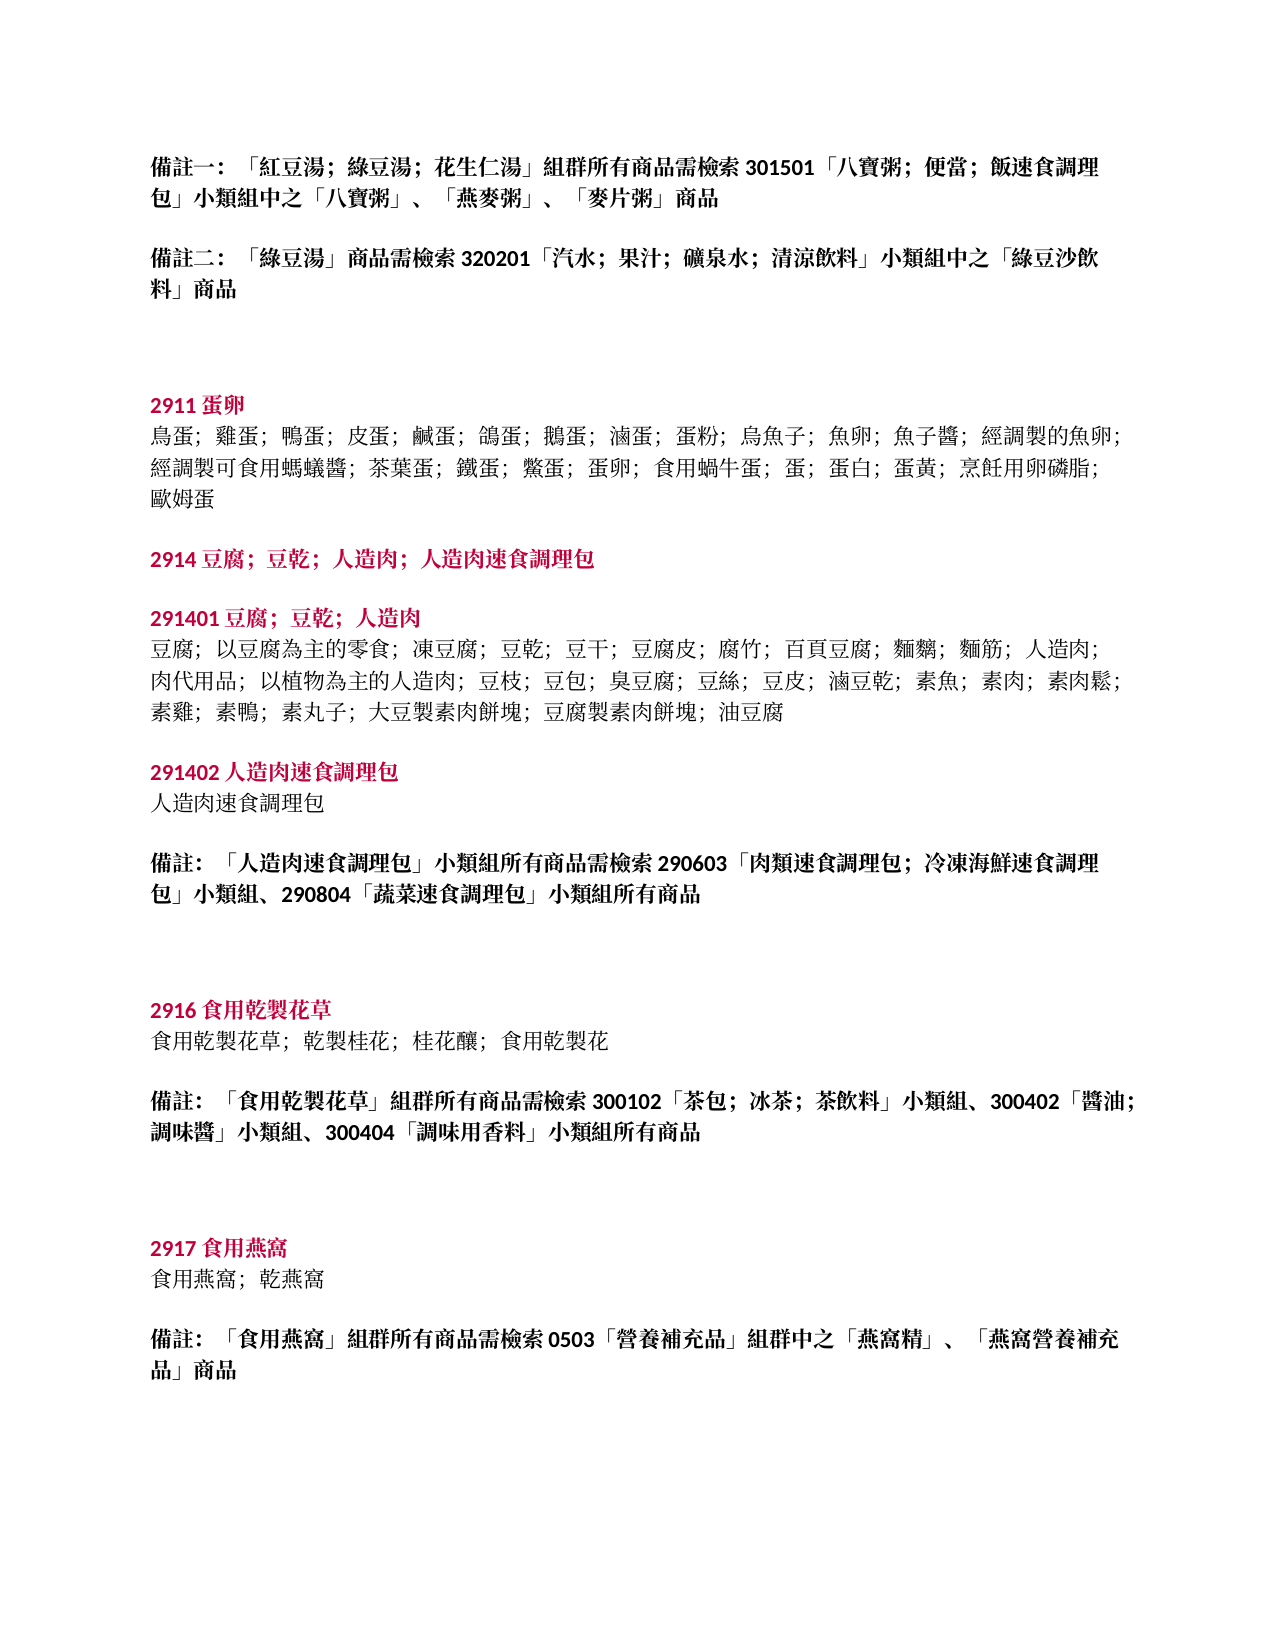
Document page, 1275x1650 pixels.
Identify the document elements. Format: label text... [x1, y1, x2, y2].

text 豆腐；以豆腐為主的零食；凍豆腐；豆乾；豆干；豆腐皮；腐竹；百頁豆腐；麵麶；麵筋；人造肉；肉代用品；以植物為主的人造肉；豆枝；豆包；臭豆腐；豆絲；豆皮；滷豆乾；素魚；素肉；素肉鬆；素雞；素鴨；素丸子；大豆製素肉餅塊；豆腐製素肉餅塊；油豆腐 [150, 633, 1125, 727]
text 食用乾製花草；乾製桂花；桂花釀；食用乾製花 [150, 1024, 1125, 1056]
text 2916食用乾製花草 [150, 965, 1125, 1024]
text 2917食用燕窩 [150, 1203, 1125, 1262]
text 備註：「食用燕窩」組群所有商品需檢索0503「營養補充品」組群中之「燕窩精」、「燕窩營養補充品」商品 [150, 1294, 1125, 1441]
text 備註：「人造肉速食調理包」小類組所有商品需檢索290603「肉類速食調理包；冷凍海鮮速食調理包」小類組、290804「蔬菜速食調理包」小類組所有商品 [150, 818, 1125, 965]
text 2911蛋卵 [150, 360, 1125, 419]
text 291401豆腐；豆乾；人造肉 [150, 573, 1125, 633]
text 鳥蛋；雞蛋；鴨蛋；皮蛋；鹹蛋；鴿蛋；鵝蛋；滷蛋；蛋粉；烏魚子；魚卵；魚子醬；經調製的魚卵；經調製可食用螞蟻醬；茶葉蛋；鐵蛋；鱉蛋；蛋卵；食用蝸牛蛋；蛋；蛋白；蛋黃；烹飪用卵磷脂；歐姆蛋 [150, 419, 1125, 514]
text 食用燕窩；乾燕窩 [150, 1262, 1125, 1294]
text 291402人造肉速食調理包 [150, 727, 1125, 787]
text 備註：「食用乾製花草」組群所有商品需檢索300102「茶包；冰茶；茶飲料」小類組、300402「醬油；調味醬」小類組、300404「調味用香料」小類組所有商品 [150, 1056, 1125, 1203]
text 2914豆腐；豆乾；人造肉；人造肉速食調理包 [150, 514, 1125, 573]
text 人造肉速食調理包 [150, 787, 1125, 818]
text 備註一：「紅豆湯；綠豆湯；花生仁湯」組群所有商品需檢索301501「八寶粥；便當；飯速食調理包」小類組中之「八寶粥」、「燕麥粥」、「麥片粥」商品 備註二：「綠豆湯」商品需檢索320201「汽水；果汁；礦泉水；清涼飲料」小類組中之「綠豆沙飲料」商品 [150, 150, 1125, 360]
text [150, 1441, 1125, 1469]
